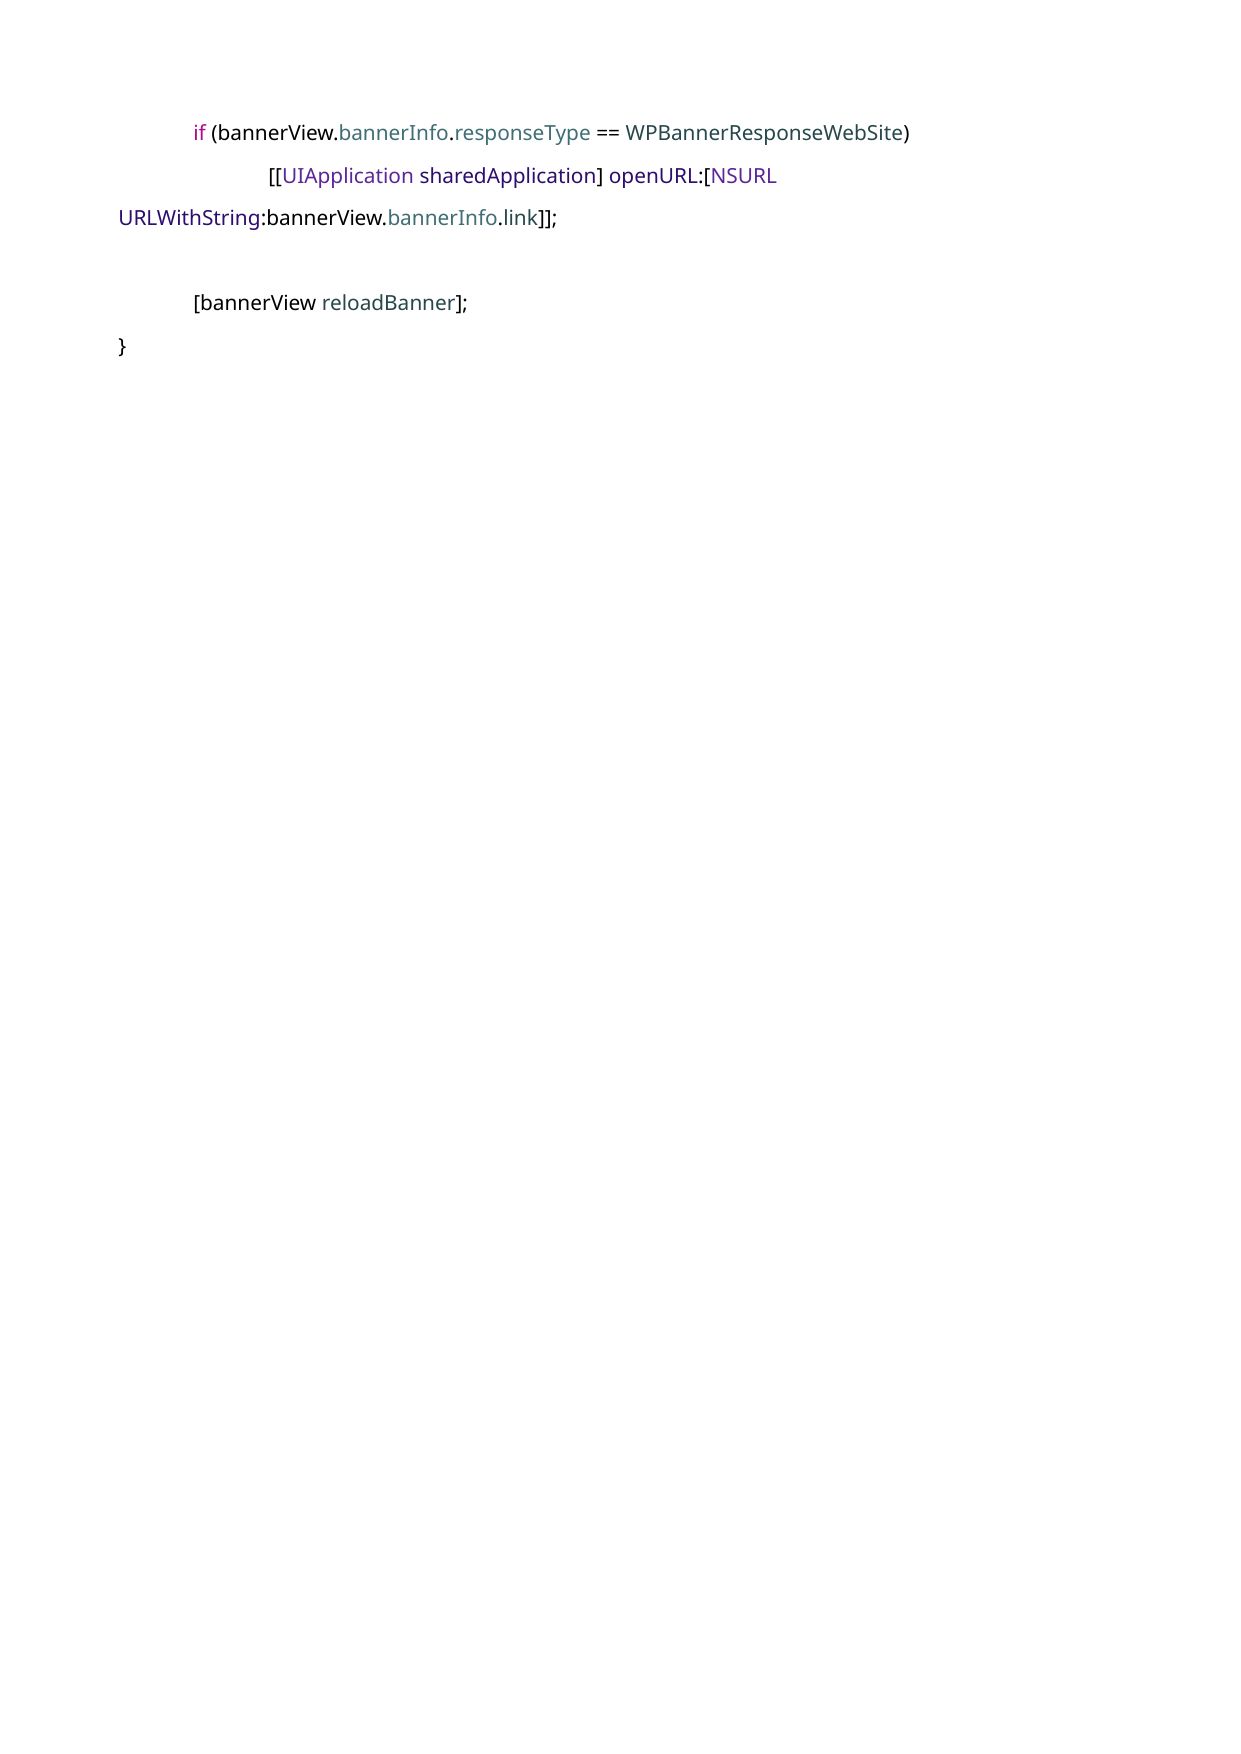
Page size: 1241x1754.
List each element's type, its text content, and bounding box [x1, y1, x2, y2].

text [bannerView reloadBanner]; [118, 288, 1122, 317]
text [[UIApplication sharedApplication] openURL:[NSURL URLWithString:bannerView.bannerInfo.link]]; [118, 161, 1122, 232]
text if (bannerView.bannerInfo.responseType == WPBannerResponseWebSite) [118, 118, 1122, 147]
text } [118, 331, 1122, 359]
